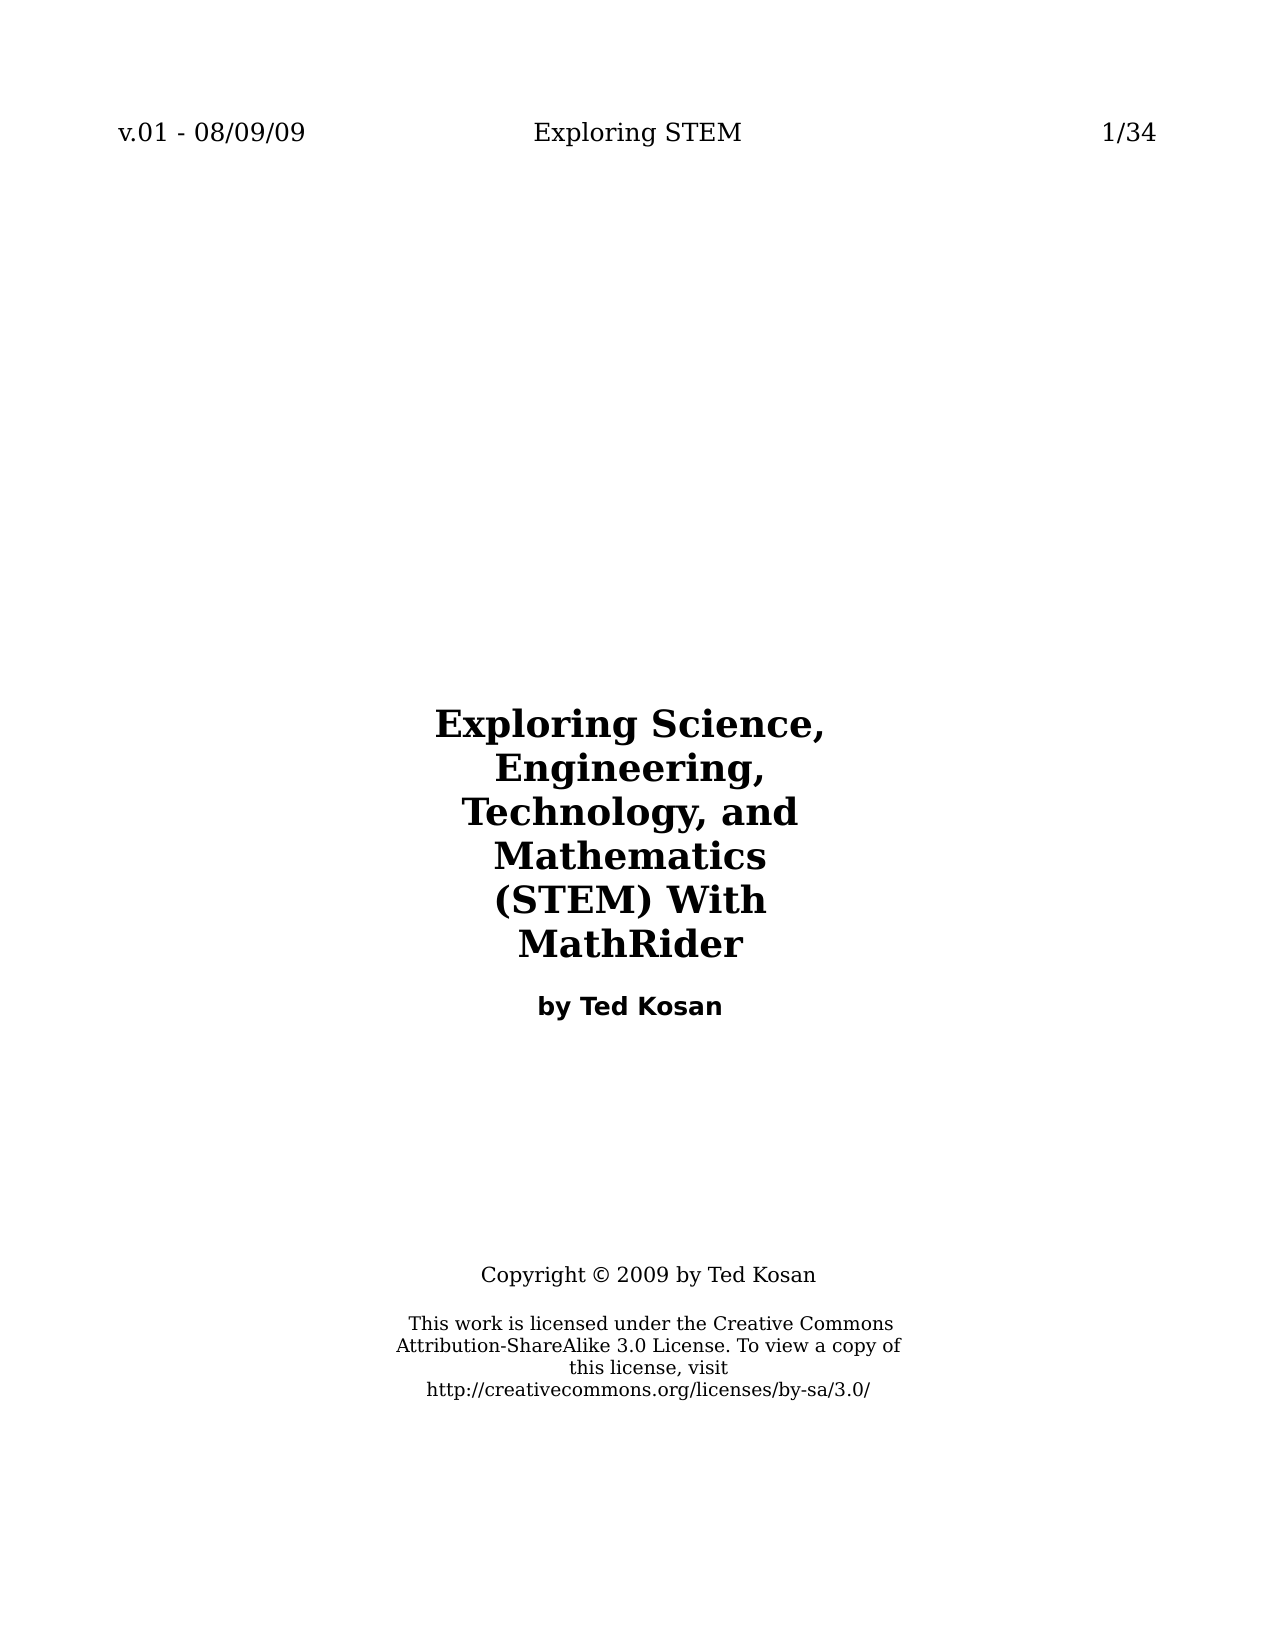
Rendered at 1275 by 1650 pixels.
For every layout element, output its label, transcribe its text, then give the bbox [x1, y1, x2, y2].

text by Ted Kosan [427, 992, 832, 1021]
text This work is licensed under the Creative Commons Attribution-ShareAlike 3.0 License. To view a copy of this license, visit http://creativecommons.org/licenses/by-sa/3.0/ [382, 1313, 915, 1401]
text Copyright © 2009 by Ted Kosan [382, 1260, 915, 1289]
text Exploring Science, Engineering, Technology, and Mathematics (STEM) With MathRider [427, 702, 832, 967]
